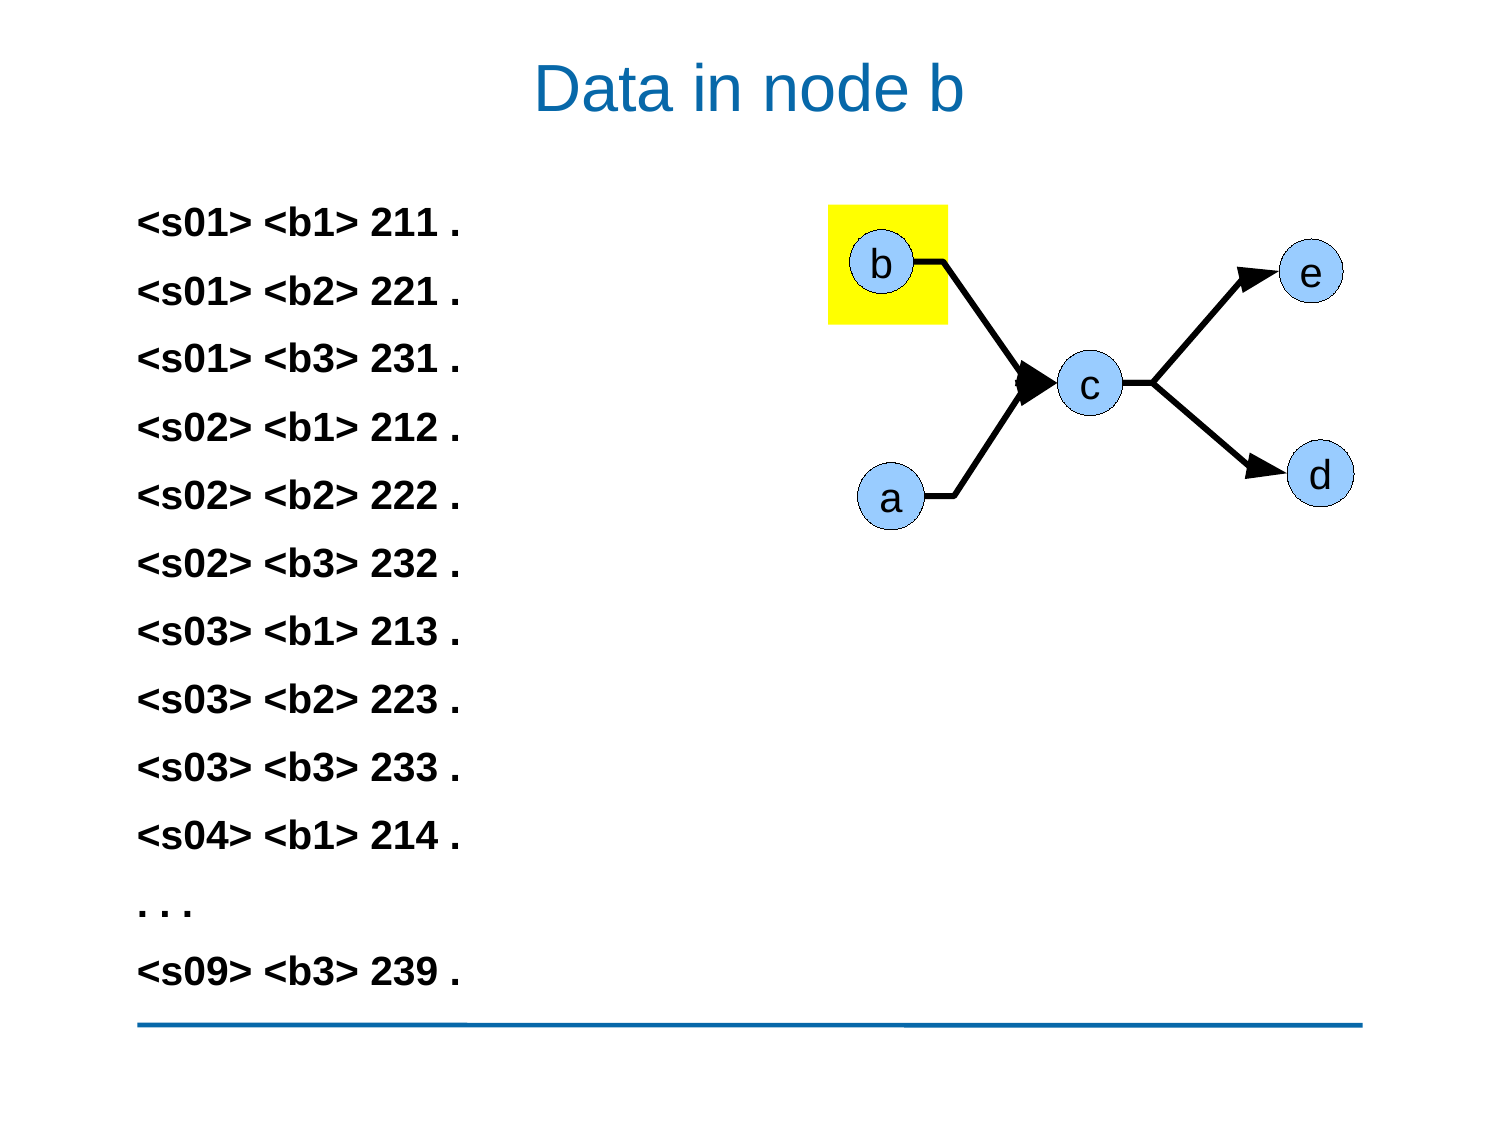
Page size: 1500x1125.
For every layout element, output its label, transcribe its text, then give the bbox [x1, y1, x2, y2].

text_box c [1057, 350, 1123, 416]
title Data in node b [0, 6, 1500, 149]
text_box b [849, 229, 914, 294]
text_box d [1287, 439, 1355, 507]
text_box a [857, 462, 925, 530]
text_box e [1279, 238, 1344, 303]
list <s01> <b1> 211 . <s01> <b2> 221 . <s01> <b3> 231 . <s02> <b1> 212 . <s02> <b2> 222 . <s02> <b3> 232 . <s03> <b1> 213 . <s03> <b2> 223 . <s03> <b3> 233 . <s04> <b1> 214 . . . . <s09> <b3> 239 . [115, 179, 1387, 1005]
